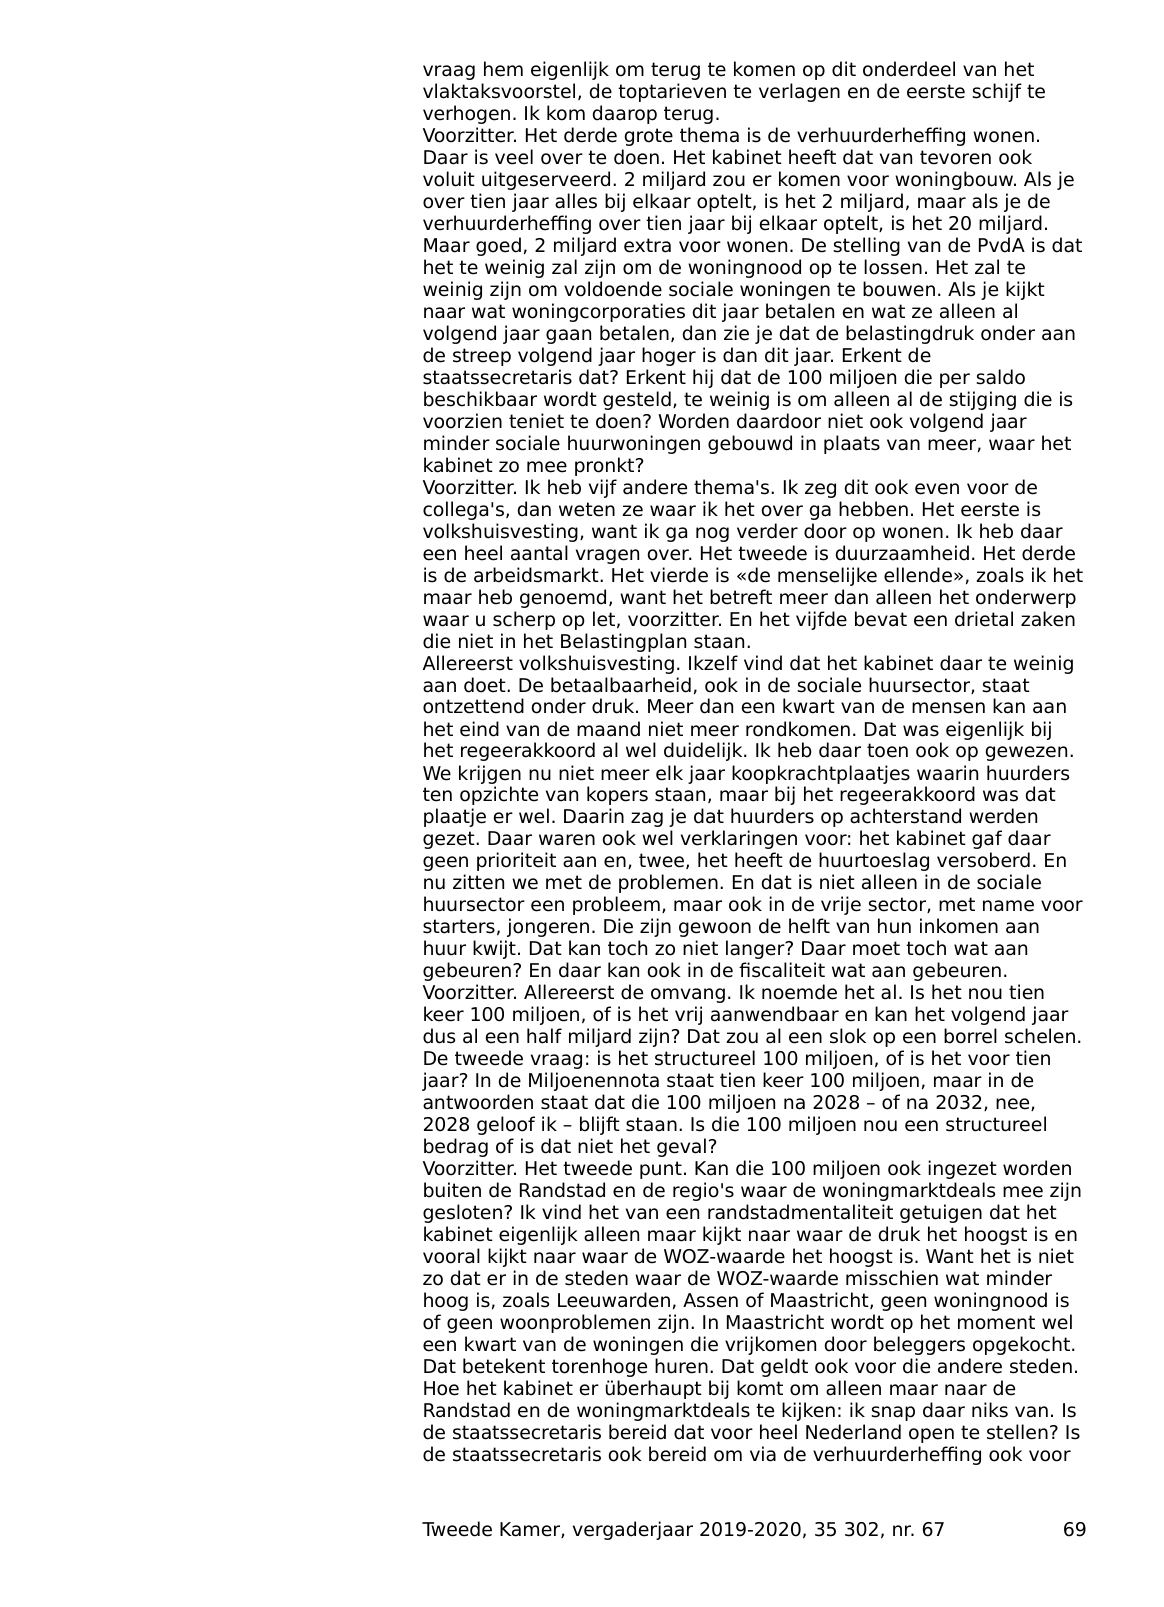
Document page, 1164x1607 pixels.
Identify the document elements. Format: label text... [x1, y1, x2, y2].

text Voorzitter. Het tweede punt. Kan die 100 miljoen ook ingezet worden buiten de Randstad en de regio's waar de woningmarktdeals mee zijn gesloten? Ik vind het van een randstadmentaliteit getuigen dat het kabinet eigenlijk alleen maar kijkt naar waar de druk het hoogst is en vooral kijkt naar waar de WOZ-waarde het hoogst is. Want het is niet zo dat er in de steden waar de WOZ-waarde misschien wat minder hoog is, zoals Leeuwarden, Assen of Maastricht, geen woningnood is of geen woonproblemen zijn. In Maastricht wordt op het moment wel een kwart van de woningen die vrijkomen door beleggers opgekocht. Dat betekent torenhoge huren. Dat geldt ook voor die andere steden. Hoe het kabinet er überhaupt bij komt om alleen maar naar de Randstad en de woningmarktdeals te kijken: ik snap daar niks van. Is de staatssecretaris bereid dat voor heel Nederland open te stellen? Is de staatssecretaris ook bereid om via de verhuurderheffing ook voor [422, 1158, 1087, 1466]
text vraag hem eigenlijk om terug te komen op dit onderdeel van het vlaktaksvoorstel, de toptarieven te verlagen en de eerste schijf te verhogen. Ik kom daarop terug. [422, 59, 1087, 125]
text Voorzitter. Het derde grote thema is de verhuurderheffing wonen. Daar is veel over te doen. Het kabinet heeft dat van tevoren ook voluit uitgeserveerd. 2 miljard zou er komen voor woningbouw. Als je over tien jaar alles bij elkaar optelt, is het 2 miljard, maar als je de verhuurderheffing over tien jaar bij elkaar optelt, is het 20 miljard. Maar goed, 2 miljard extra voor wonen. De stelling van de PvdA is dat het te weinig zal zijn om de woningnood op te lossen. Het zal te weinig zijn om voldoende sociale woningen te bouwen. Als je kijkt naar wat woningcorporaties dit jaar betalen en wat ze alleen al volgend jaar gaan betalen, dan zie je dat de belastingdruk onder aan de streep volgend jaar hoger is dan dit jaar. Erkent de staatssecretaris dat? Erkent hij dat de 100 miljoen die per saldo beschikbaar wordt gesteld, te weinig is om alleen al de stijging die is voorzien teniet te doen? Worden daardoor niet ook volgend jaar minder sociale huurwoningen gebouwd in plaats van meer, waar het kabinet zo mee pronkt? [422, 125, 1087, 477]
text Allereerst volkshuisvesting. Ikzelf vind dat het kabinet daar te weinig aan doet. De betaalbaarheid, ook in de sociale huursector, staat ontzettend onder druk. Meer dan een kwart van de mensen kan aan het eind van de maand niet meer rondkomen. Dat was eigenlijk bij het regeerakkoord al wel duidelijk. Ik heb daar toen ook op gewezen. We krijgen nu niet meer elk jaar koopkrachtplaatjes waarin huurders ten opzichte van kopers staan, maar bij het regeerakkoord was dat plaatje er wel. Daarin zag je dat huurders op achterstand werden gezet. Daar waren ook wel verklaringen voor: het kabinet gaf daar geen prioriteit aan en, twee, het heeft de huurtoeslag versoberd. En nu zitten we met de problemen. En dat is niet alleen in de sociale huursector een probleem, maar ook in de vrije sector, met name voor starters, jongeren. Die zijn gewoon de helft van hun inkomen aan huur kwijt. Dat kan toch zo niet langer? Daar moet toch wat aan gebeuren? En daar kan ook in de fiscaliteit wat aan gebeuren. [422, 652, 1087, 982]
text Voorzitter. Ik heb vijf andere thema's. Ik zeg dit ook even voor de collega's, dan weten ze waar ik het over ga hebben. Het eerste is volkshuisvesting, want ik ga nog verder door op wonen. Ik heb daar een heel aantal vragen over. Het tweede is duurzaamheid. Het derde is de arbeidsmarkt. Het vierde is «de menselijke ellende», zoals ik het maar heb genoemd, want het betreft meer dan alleen het onderwerp waar u scherp op let, voorzitter. En het vijfde bevat een drietal zaken die niet in het Belastingplan staan. [422, 477, 1087, 652]
text Voorzitter. Allereerst de omvang. Ik noemde het al. Is het nou tien keer 100 miljoen, of is het vrij aanwendbaar en kan het volgend jaar dus al een half miljard zijn? Dat zou al een slok op een borrel schelen. De tweede vraag: is het structureel 100 miljoen, of is het voor tien jaar? In de Miljoenennota staat tien keer 100 miljoen, maar in de antwoorden staat dat die 100 miljoen na 2028 – of na 2032, nee, 2028 geloof ik – blijft staan. Is die 100 miljoen nou een structureel bedrag of is dat niet het geval? [422, 982, 1087, 1158]
